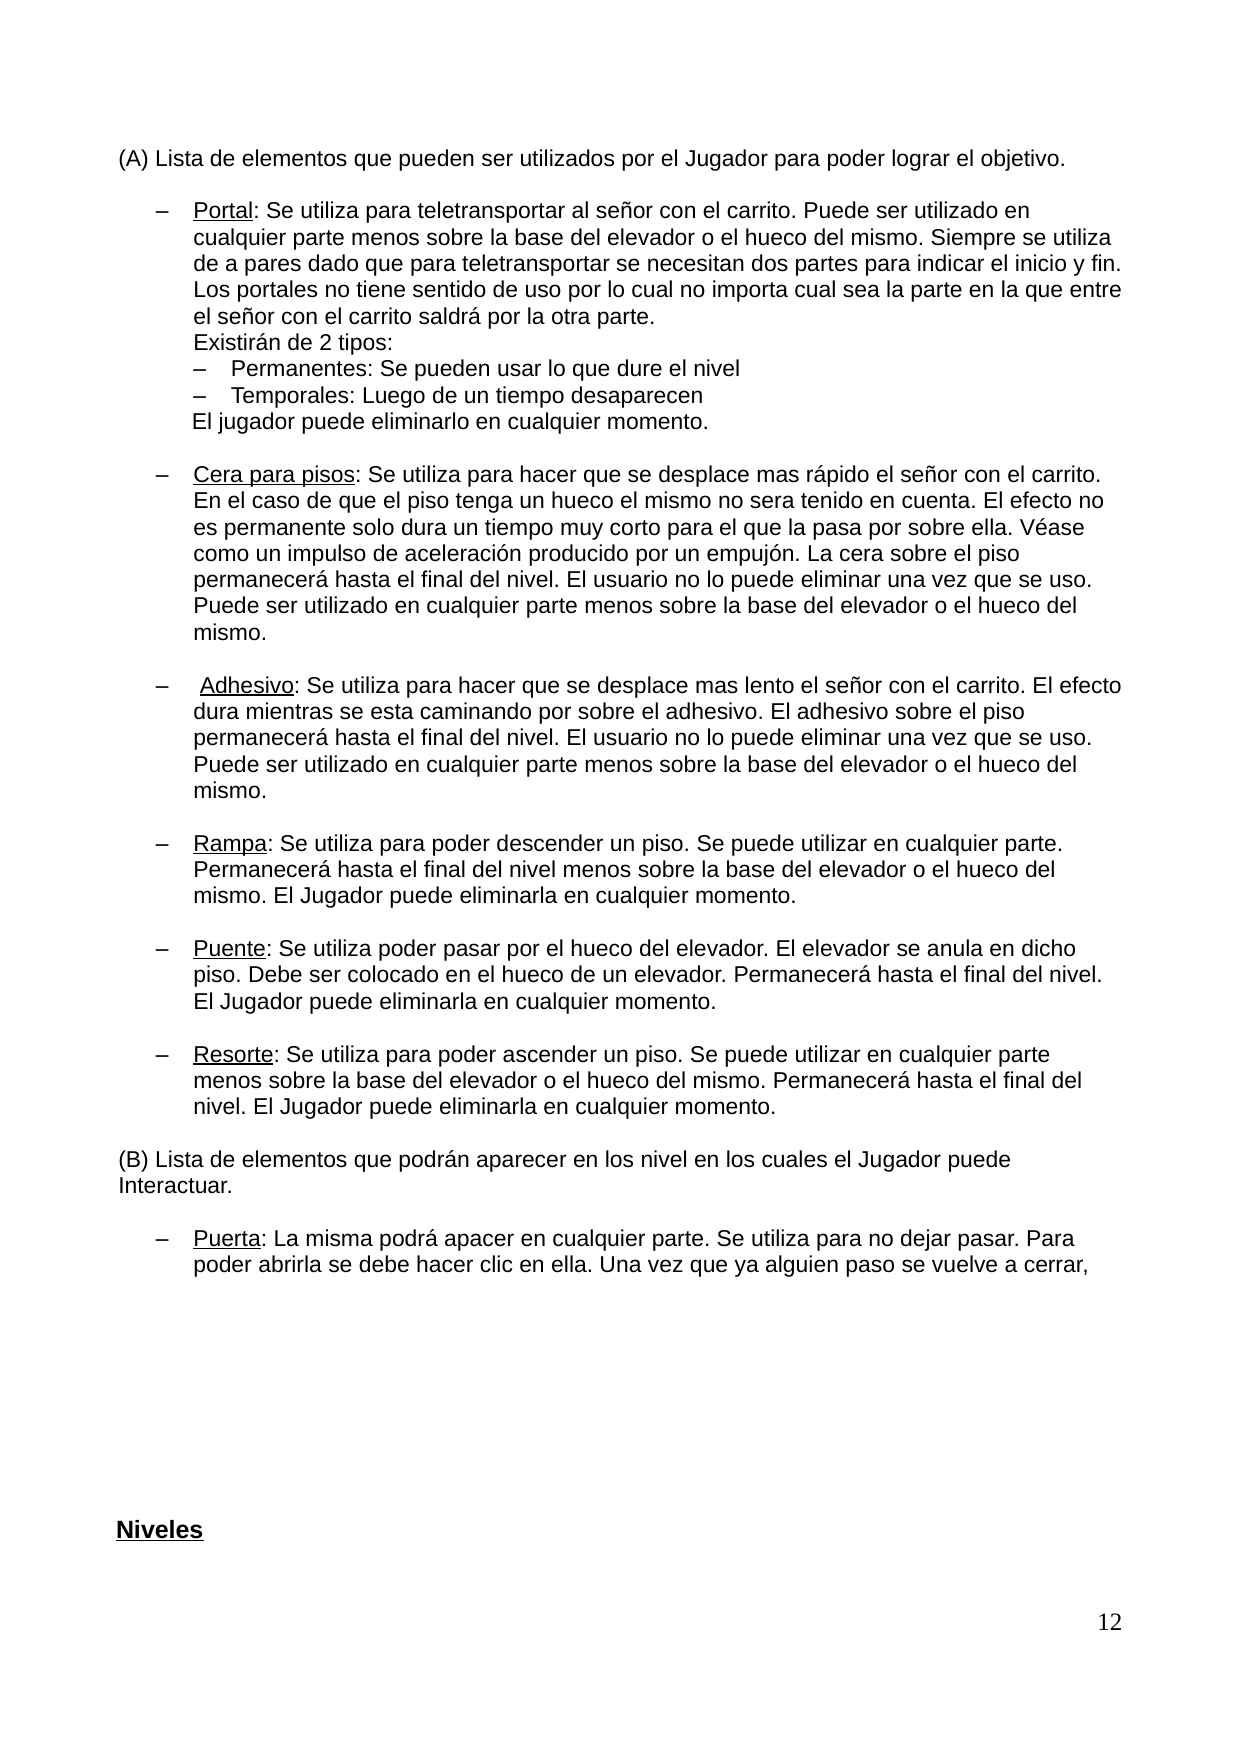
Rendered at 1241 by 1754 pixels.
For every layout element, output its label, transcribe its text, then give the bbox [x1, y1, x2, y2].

list Niveles [116, 1515, 1122, 1544]
list Temporales: Luego de un tiempo desaparecen [193, 382, 1122, 408]
text El jugador puede eliminarlo en cualquier momento. [118, 408, 1122, 434]
list Rampa: Se utiliza para poder descender un piso. Se puede utilizar en cualquier parte. Permanecerá hasta el final del nivel menos sobre la base del elevador o el hueco del mismo. El Jugador puede eliminarla en cualquier momento. [156, 830, 1122, 909]
list Existirán de 2 tipos: [156, 329, 1122, 355]
list Adhesivo: Se utiliza para hacer que se desplace mas lento el señor con el carrito. El efecto dura mientras se esta caminando por sobre el adhesivo. El adhesivo sobre el piso permanecerá hasta el final del nivel. El usuario no lo puede eliminar una vez que se uso. [156, 672, 1122, 751]
text (B) Lista de elementos que podrán aparecer en los nivel en los cuales el Jugador puede Interactuar. [118, 1146, 1122, 1199]
list Puede ser utilizado en cualquier parte menos sobre la base del elevador o el hueco del mismo. [156, 751, 1122, 803]
list Cera para pisos: Se utiliza para hacer que se desplace mas rápido el señor con el carrito. En el caso de que el piso tenga un hueco el mismo no sera tenido en cuenta. El efecto no es permanente solo dura un tiempo muy corto para el que la pasa por sobre ella. Véase como un impulso de aceleración producido por un empujón. La cera sobre el piso permanecerá hasta el final del nivel. El usuario no lo puede eliminar una vez que se uso. [156, 461, 1122, 592]
list Puede ser utilizado en cualquier parte menos sobre la base del elevador o el hueco del mismo. [156, 592, 1122, 645]
list Puerta: La misma podrá apacer en cualquier parte. Se utiliza para no dejar pasar. Para poder abrirla se debe hacer clic en ella. Una vez que ya alguien paso se vuelve a cerrar, [156, 1225, 1122, 1278]
list Puente: Se utiliza poder pasar por el hueco del elevador. El elevador se anula en dicho piso. Debe ser colocado en el hueco de un elevador. Permanecerá hasta el final del nivel. El Jugador puede eliminarla en cualquier momento. [156, 935, 1122, 1014]
list Resorte: Se utiliza para poder ascender un piso. Se puede utilizar en cualquier parte menos sobre la base del elevador o el hueco del mismo. Permanecerá hasta el final del nivel. El Jugador puede eliminarla en cualquier momento. [156, 1041, 1122, 1119]
list Portal: Se utiliza para teletransportar al señor con el carrito. Puede ser utilizado en cualquier parte menos sobre la base del elevador o el hueco del mismo. Siempre se utiliza de a pares dado que para teletransportar se necesitan dos partes para indicar el inicio y fin. Los portales no tiene sentido de uso por lo cual no importa cual sea la parte en la que entre el señor con el carrito saldrá por la otra parte. [156, 197, 1122, 329]
text (A) Lista de elementos que pueden ser utilizados por el Jugador para poder lograr el objetivo. [118, 144, 1122, 171]
list Permanentes: Se pueden usar lo que dure el nivel [193, 355, 1122, 382]
